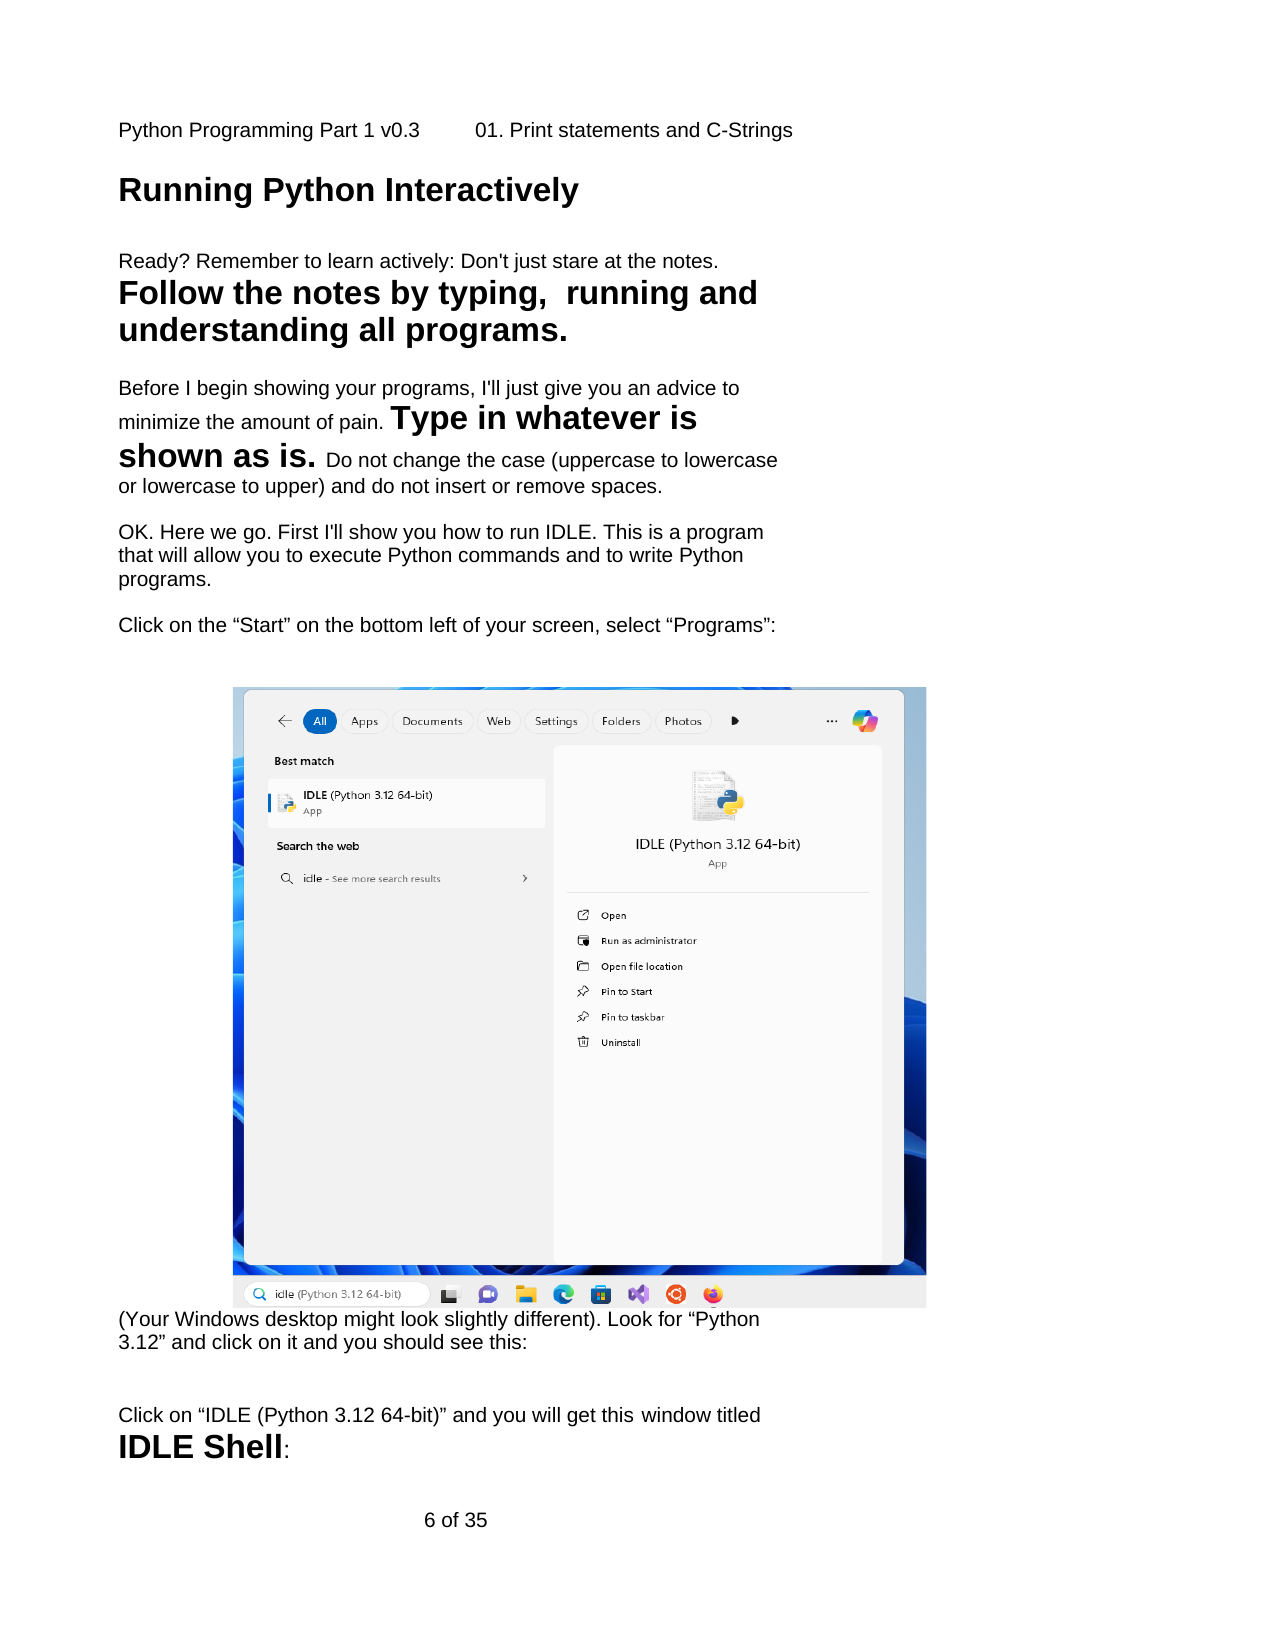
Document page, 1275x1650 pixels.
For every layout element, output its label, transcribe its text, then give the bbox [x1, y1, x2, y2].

text Click on “IDLE (Python 3.12 64-bit)” and you will get this window titled IDLE Shell: [118, 1400, 793, 1465]
picture [232, 687, 927, 1308]
text (Your Windows desktop might look slightly different). Look for “Python 3.12” and click on it and you should see this: [118, 665, 793, 1354]
text OK. Here we go. First I'll show you how to run IDLE. This is a program that will allow you to execute Python commands and to write Python programs. [118, 521, 793, 590]
text Click on the “Start” on the bottom left of your screen, select “Programs”: [118, 613, 793, 637]
text Before I begin showing your programs, I'll just give you an advice to minimize the amount of pain. Type in whatever is shown as is. Do not change the case (uppercase to lowercase or lowercase to upper) and do not insert or remove spaces. [118, 376, 793, 497]
text Running Python Interactively [118, 171, 793, 209]
text Ready? Remember to learn actively: Don't just stare at the notes. Follow the notes by typing, running and understanding all programs. [118, 246, 793, 348]
